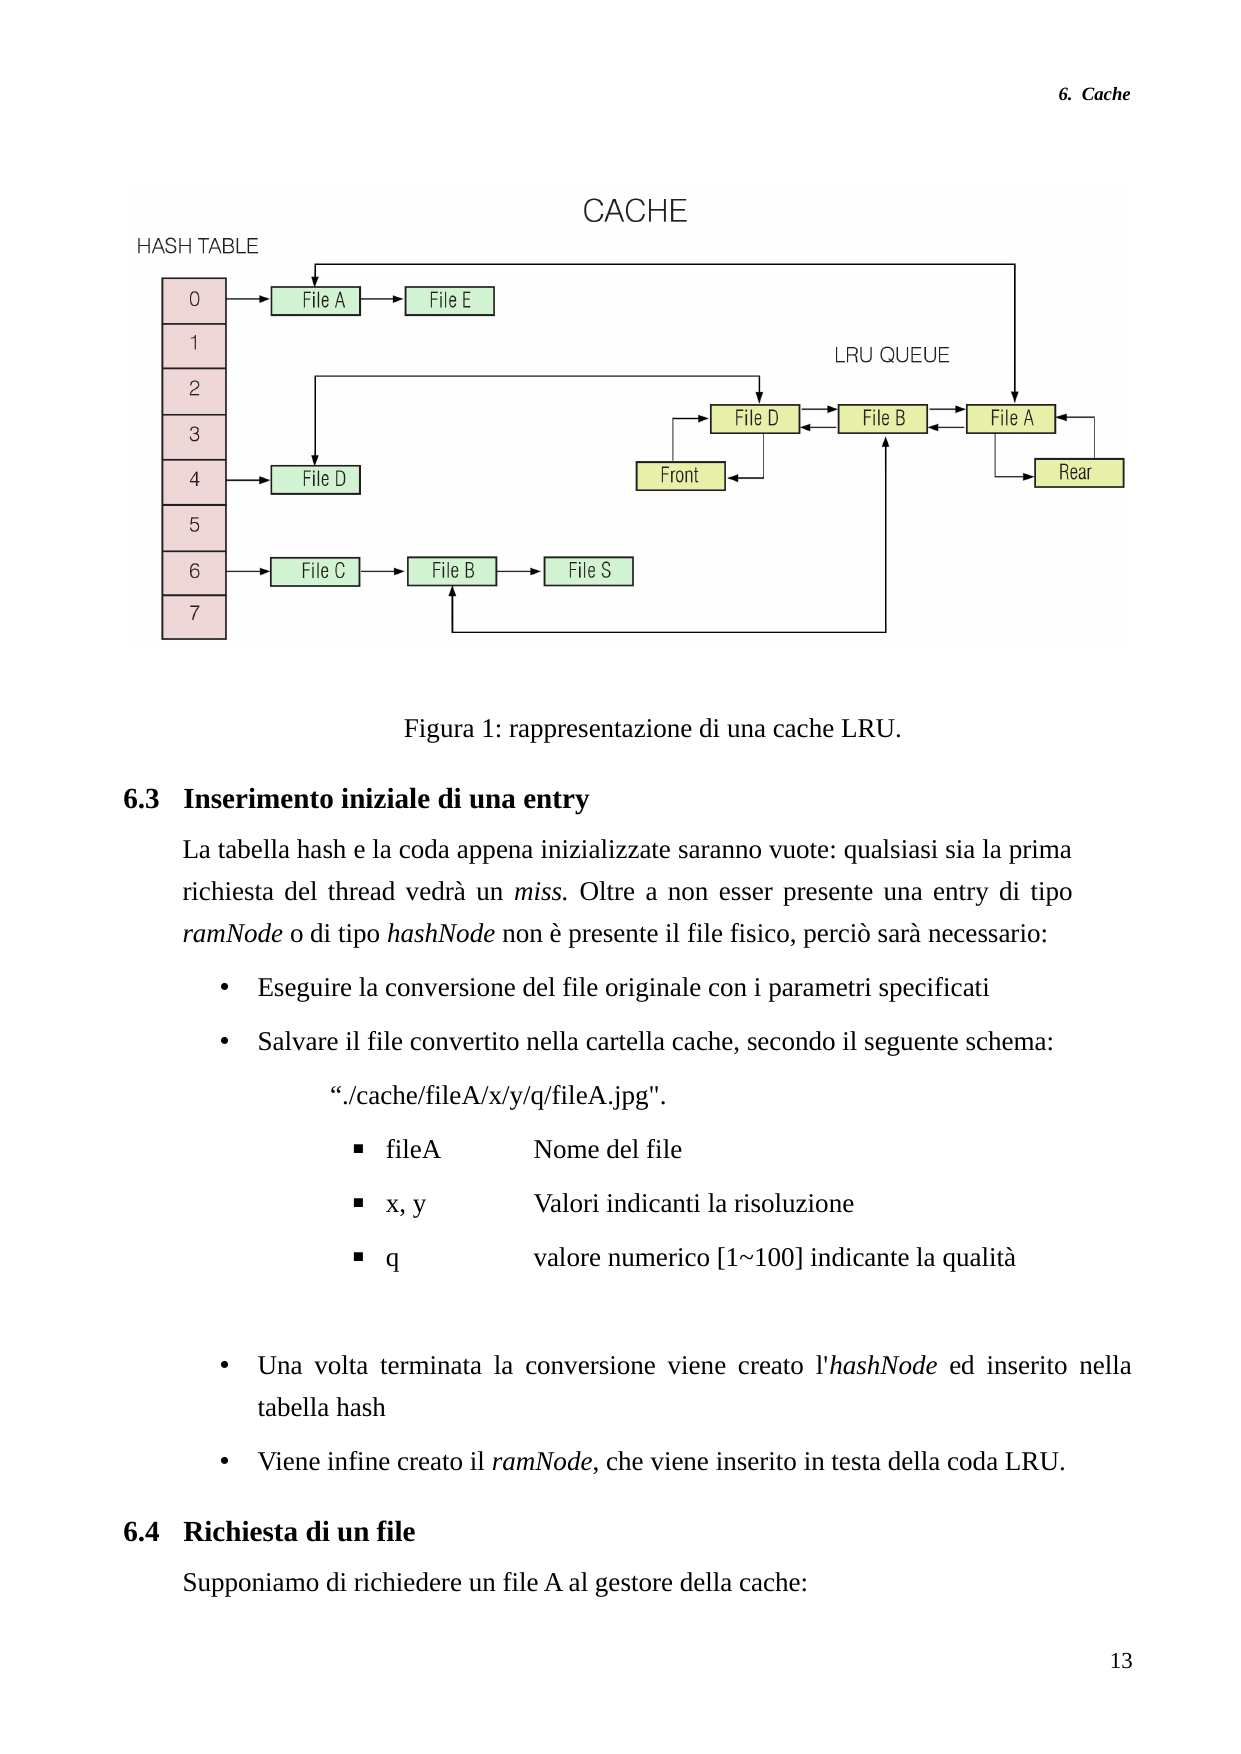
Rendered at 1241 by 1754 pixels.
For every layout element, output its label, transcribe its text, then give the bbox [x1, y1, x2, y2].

list Eseguire la conversione del file originale con i parametri specificati [220, 971, 1132, 1002]
list x, y Valori indicanti la risoluzione [348, 1187, 1132, 1218]
list Salvare il file convertito nella cartella cache, secondo il seguente schema: [220, 1025, 1132, 1056]
picture [125, 183, 1130, 648]
text Figura 1: rappresentazione di una cache LRU. [182, 712, 1073, 743]
text Supponiamo di richiedere un file A al gestore della cache: [182, 1566, 1073, 1597]
text “./cache/fileA/x/y/q/fileA.jpg". [182, 1079, 1073, 1110]
subtitle Richiesta di un file [123, 1514, 1132, 1547]
subtitle Inserimento iniziale di una entry [123, 781, 1132, 815]
list Viene infine creato il ramNode, che viene inserito in testa della coda LRU. [220, 1445, 1132, 1476]
list q valore numerico [1~100] indicante la qualità [348, 1241, 1132, 1272]
list Una volta terminata la conversione viene creato l'hashNode ed inserito nella tabella hash [220, 1349, 1132, 1422]
text La tabella hash e la coda appena inizializzate saranno vuote: qualsiasi sia la prima richiesta del thread vedrà un miss. Oltre a non esser presente una entry di tipo ramNode o di tipo hashNode non è presente il file fisico, perciò sarà necessario: [182, 833, 1073, 948]
list fileA Nome del file [348, 1133, 1132, 1164]
